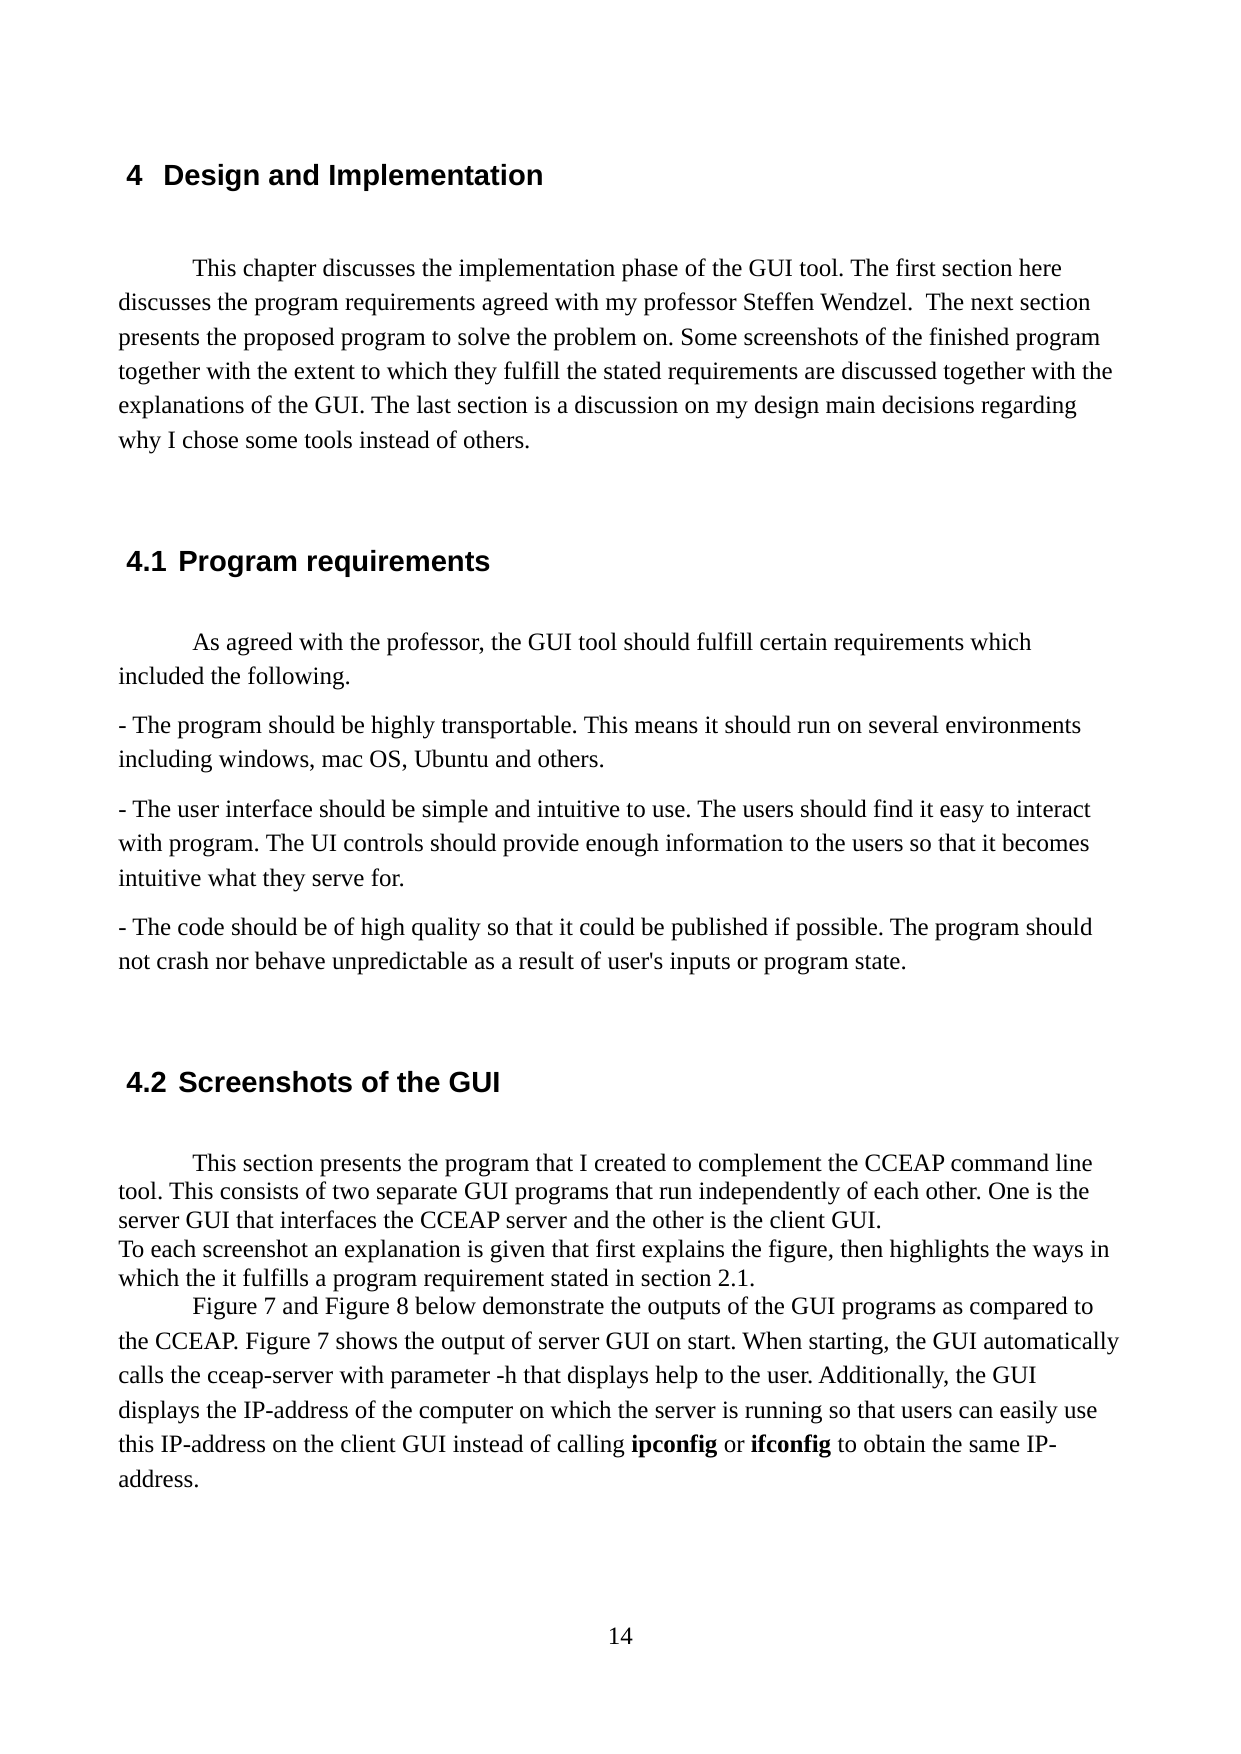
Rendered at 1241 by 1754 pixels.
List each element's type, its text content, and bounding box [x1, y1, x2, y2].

text To each screenshot an explanation is given that first explains the figure, then highlights the ways in which the it fulfills a program requirement stated in section 2.1. [118, 1234, 1122, 1291]
text - The program should be highly transportable. This means it should run on several environments including windows, mac OS, Ubuntu and others. [118, 710, 1122, 773]
text - The user interface should be simple and intuitive to use. The users should find it easy to interact with program. The UI controls should provide enough information to the users so that it becomes intuitive what they serve for. [118, 794, 1122, 891]
subtitle Design and Implementation [118, 157, 1122, 191]
text Figure 7 and Figure 8 below demonstrate the outputs of the GUI programs as compared to the CCEAP. Figure 7 shows the output of server GUI on start. When starting, the GUI automatically calls the cceap-server with parameter -h that displays help to the user. Additionally, the GUI displays the IP-address of the computer on which the server is running so that users can easily use this IP-address on the client GUI instead of calling ipconfig or ifconfig to obtain the same IP-address. [118, 1291, 1122, 1493]
subtitle Screenshots of the GUI [118, 1065, 1122, 1099]
subtitle Program requirements [118, 544, 1122, 577]
text This chapter discusses the implementation phase of the GUI tool. The first section here discusses the program requirements agreed with my professor Steffen Wendzel. The next section presents the proposed program to solve the problem on. Some screenshots of the finished program together with the extent to which they fulfill the stated requirements are discussed together with the explanations of the GUI. The last section is a discussion on my design main decisions regarding why I chose some tools instead of others. [118, 253, 1122, 454]
text This section presents the program that I created to complement the CCEAP command line tool. This consists of two separate GUI programs that run independently of each other. One is the server GUI that interfaces the CCEAP server and the other is the client GUI. [118, 1148, 1122, 1234]
text As agreed with the professor, the GUI tool should fulfill certain requirements which included the following. [118, 627, 1122, 690]
text - The code should be of high quality so that it could be published if possible. The program should not crash nor behave unpredictable as a result of user's inputs or program state. [118, 912, 1122, 975]
